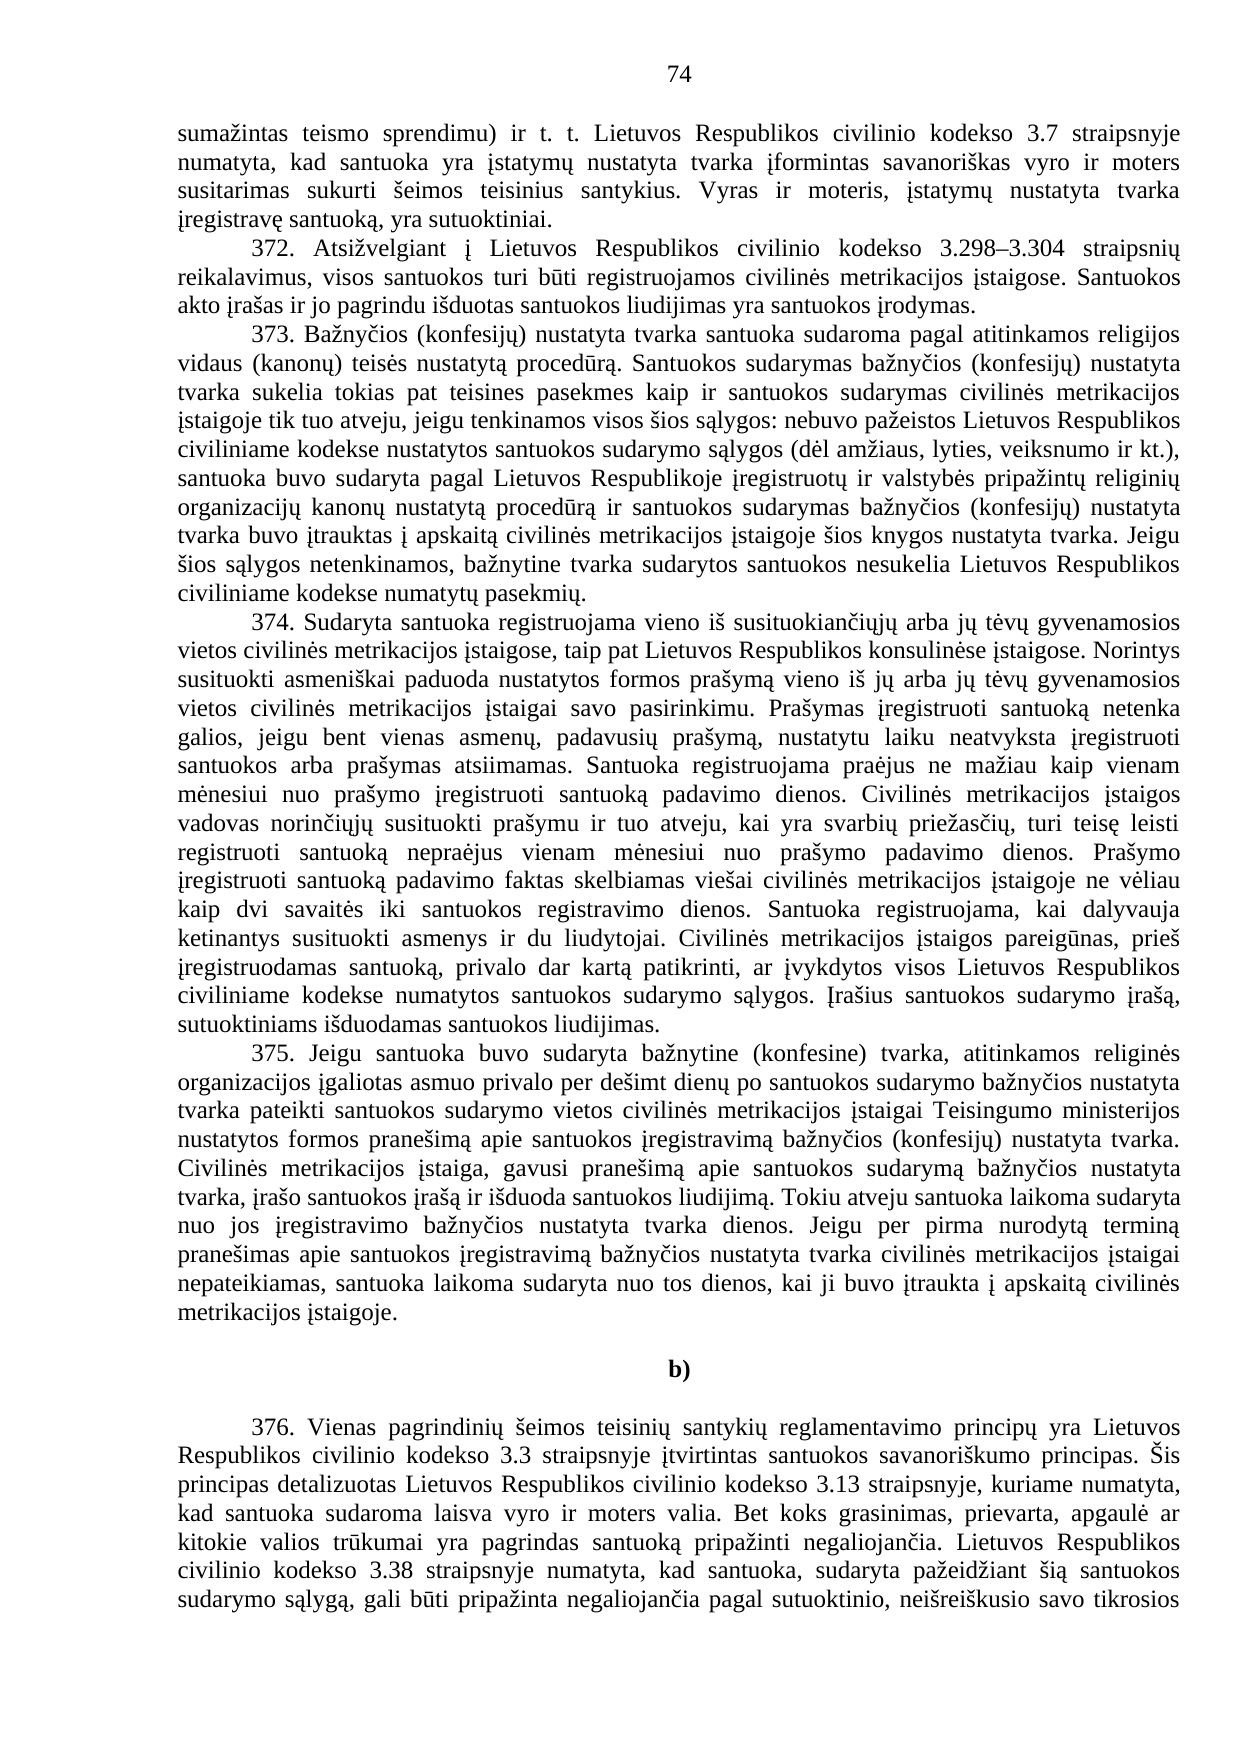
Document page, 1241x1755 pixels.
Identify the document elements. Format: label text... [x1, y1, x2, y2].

text 376. Vienas pagrindinių šeimos teisinių santykių reglamentavimo principų yra Lietuvos Respublikos civilinio kodekso 3.3 straipsnyje įtvirtintas santuokos savanoriškumo principas. Šis principas detalizuotas Lietuvos Respublikos civilinio kodekso 3.13 straipsnyje, kuriame numatyta, kad santuoka sudaroma laisva vyro ir moters valia. Bet koks grasinimas, prievarta, apgaulė ar kitokie valios trūkumai yra pagrindas santuoką pripažinti negaliojančia. Lietuvos Respublikos civilinio kodekso 3.38 straipsnyje numatyta, kad santuoka, sudaryta pažeidžiant šią santuokos sudarymo sąlygą, gali būti pripažinta negaliojančia pagal sutuoktinio, neišreiškusio savo tikrosios [177, 1412, 1181, 1613]
text sumažintas teismo sprendimu) ir t. t. Lietuvos Respublikos civilinio kodekso 3.7 straipsnyje numatyta, kad santuoka yra įstatymų nustatyta tvarka įformintas savanoriškas vyro ir moters susitarimas sukurti šeimos teisinius santykius. Vyras ir moteris, įstatymų nustatyta tvarka įregistravę santuoką, yra sutuoktiniai. [177, 118, 1181, 233]
text 375. Jeigu santuoka buvo sudaryta bažnytine (konfesine) tvarka, atitinkamos religinės organizacijos įgaliotas asmuo privalo per dešimt dienų po santuokos sudarymo bažnyčios nustatyta tvarka pateikti santuokos sudarymo vietos civilinės metrikacijos įstaigai Teisingumo ministerijos nustatytos formos pranešimą apie santuokos įregistravimą bažnyčios (konfesijų) nustatyta tvarka. Civilinės metrikacijos įstaiga, gavusi pranešimą apie santuokos sudarymą bažnyčios nustatyta tvarka, įrašo santuokos įrašą ir išduoda santuokos liudijimą. Tokiu atveju santuoka laikoma sudaryta nuo jos įregistravimo bažnyčios nustatyta tvarka dienos. Jeigu per pirma nurodytą terminą pranešimas apie santuokos įregistravimą bažnyčios nustatyta tvarka civilinės metrikacijos įstaigai nepateikiamas, santuoka laikoma sudaryta nuo tos dienos, kai ji buvo įtraukta į apskaitą civilinės metrikacijos įstaigoje. [177, 1038, 1181, 1326]
text 374. Sudaryta santuoka registruojama vieno iš susituokiančiųjų arba jų tėvų gyvenamosios vietos civilinės metrikacijos įstaigose, taip pat Lietuvos Respublikos konsulinėse įstaigose. Norintys susituokti asmeniškai paduoda nustatytos formos prašymą vieno iš jų arba jų tėvų gyvenamosios vietos civilinės metrikacijos įstaigai savo pasirinkimu. Prašymas įregistruoti santuoką netenka galios, jeigu bent vienas asmenų, padavusių prašymą, nustatytu laiku neatvyksta įregistruoti santuokos arba prašymas atsiimamas. Santuoka registruojama praėjus ne mažiau kaip vienam mėnesiui nuo prašymo įregistruoti santuoką padavimo dienos. Civilinės metrikacijos įstaigos vadovas norinčiųjų susituokti prašymu ir tuo atveju, kai yra svarbių priežasčių, turi teisę leisti registruoti santuoką nepraėjus vienam mėnesiui nuo prašymo padavimo dienos. Prašymo įregistruoti santuoką padavimo faktas skelbiamas viešai civilinės metrikacijos įstaigoje ne vėliau kaip dvi savaitės iki santuokos registravimo dienos. Santuoka registruojama, kai dalyvauja ketinantys susituokti asmenys ir du liudytojai. Civilinės metrikacijos įstaigos pareigūnas, prieš įregistruodamas santuoką, privalo dar kartą patikrinti, ar įvykdytos visos Lietuvos Respublikos civiliniame kodekse numatytos santuokos sudarymo sąlygos. Įrašius santuokos sudarymo įrašą, sutuoktiniams išduodamas santuokos liudijimas. [177, 607, 1181, 1038]
text 372. Atsižvelgiant į Lietuvos Respublikos civilinio kodekso 3.298–3.304 straipsnių reikalavimus, visos santuokos turi būti registruojamos civilinės metrikacijos įstaigose. Santuokos akto įrašas ir jo pagrindu išduotas santuokos liudijimas yra santuokos įrodymas. [177, 233, 1181, 319]
text b) [177, 1354, 1181, 1383]
text 373. Bažnyčios (konfesijų) nustatyta tvarka santuoka sudaroma pagal atitinkamos religijos vidaus (kanonų) teisės nustatytą procedūrą. Santuokos sudarymas bažnyčios (konfesijų) nustatyta tvarka sukelia tokias pat teisines pasekmes kaip ir santuokos sudarymas civilinės metrikacijos įstaigoje tik tuo atveju, jeigu tenkinamos visos šios sąlygos: nebuvo pažeistos Lietuvos Respublikos civiliniame kodekse nustatytos santuokos sudarymo sąlygos (dėl amžiaus, lyties, veiksnumo ir kt.), santuoka buvo sudaryta pagal Lietuvos Respublikoje įregistruotų ir valstybės pripažintų religinių organizacijų kanonų nustatytą procedūrą ir santuokos sudarymas bažnyčios (konfesijų) nustatyta tvarka buvo įtrauktas į apskaitą civilinės metrikacijos įstaigoje šios knygos nustatyta tvarka. Jeigu šios sąlygos netenkinamos, bažnytine tvarka sudarytos santuokos nesukelia Lietuvos Respublikos civiliniame kodekse numatytų pasekmių. [177, 319, 1181, 607]
